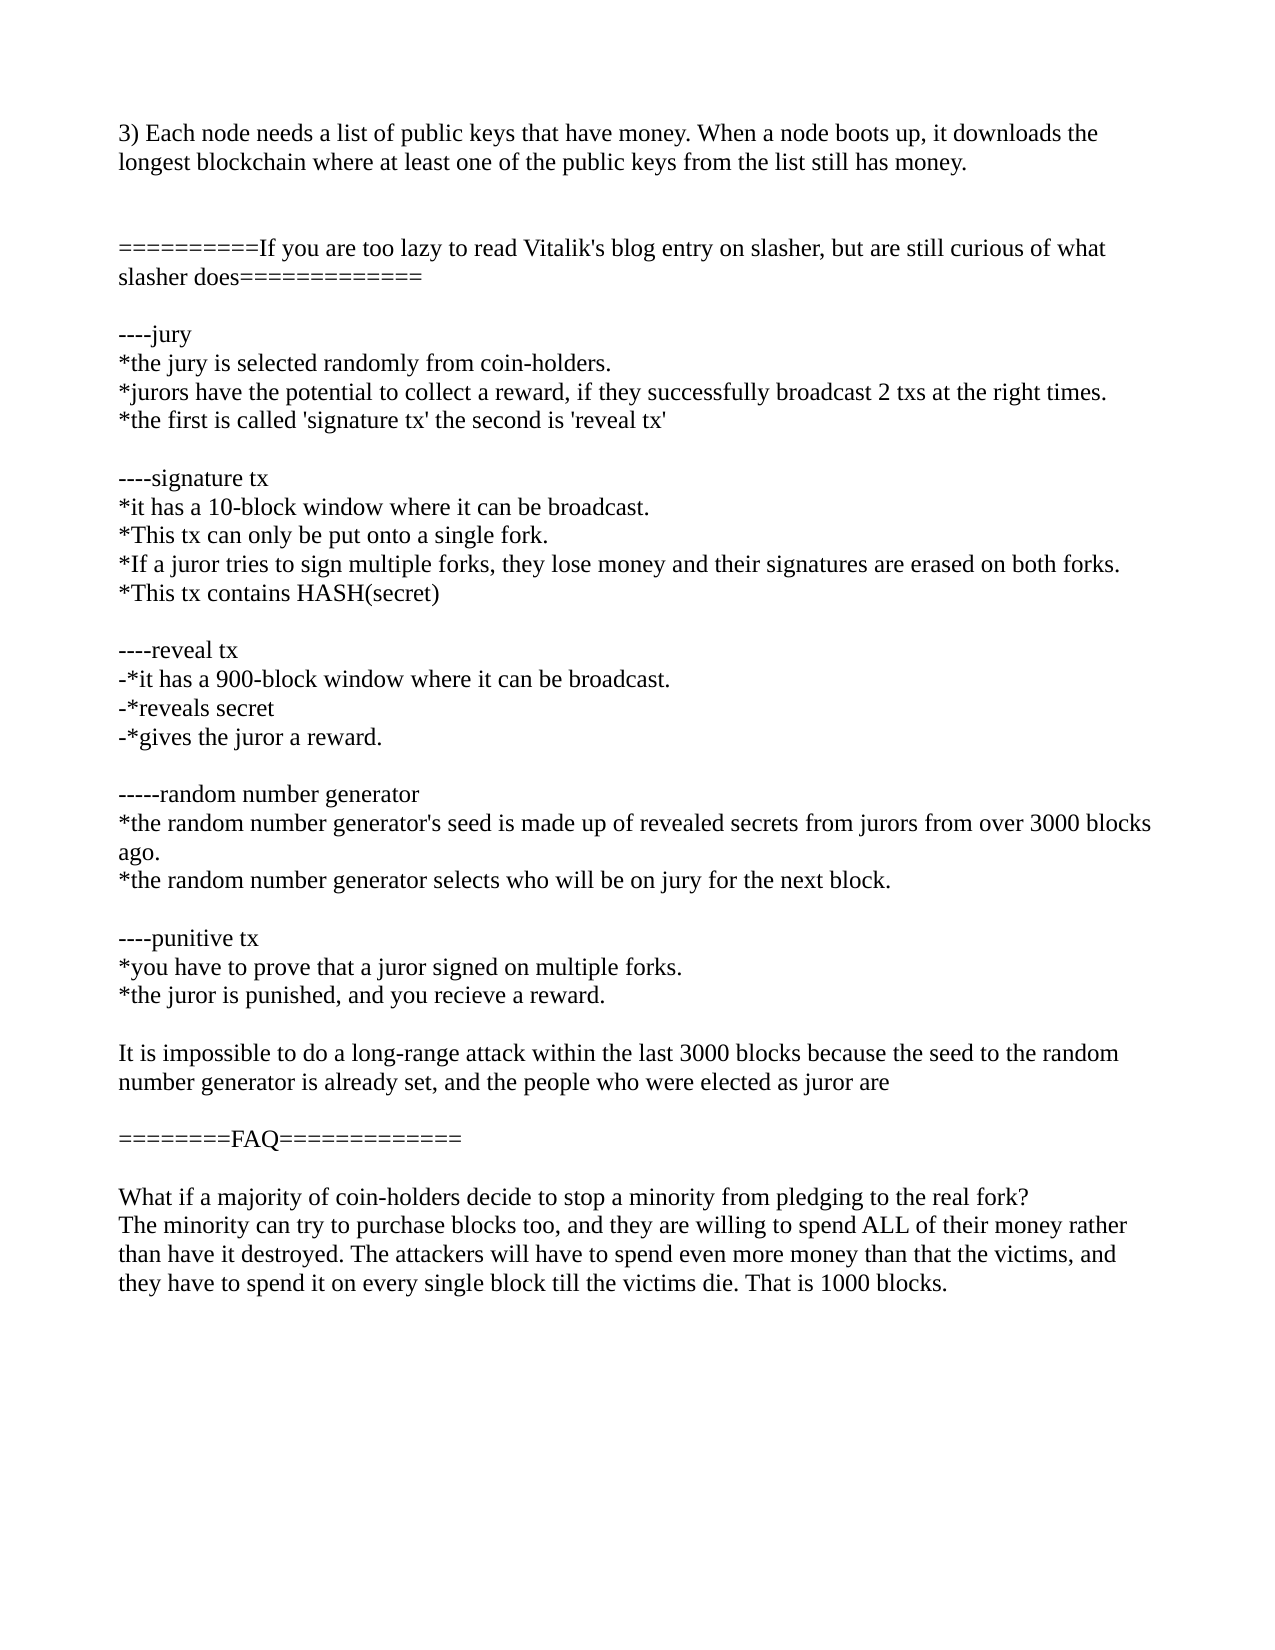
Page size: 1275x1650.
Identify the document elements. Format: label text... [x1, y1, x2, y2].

text ==========If you are too lazy to read Vitalik's blog entry on slasher, but are still curious of what slasher does============= [118, 233, 1157, 291]
text *the random number generator selects who will be on jury for the next block. [118, 866, 1157, 894]
text *it has a 10-block window where it can be broadcast. [118, 492, 1157, 521]
text -*reveals secret [118, 693, 1157, 722]
text *the jury is selected randomly from coin-holders. [118, 348, 1157, 377]
text ----jury [118, 319, 1157, 348]
text *jurors have the potential to collect a reward, if they successfully broadcast 2 txs at the right times. [118, 377, 1157, 406]
text *If a juror tries to sign multiple forks, they lose money and their signatures are erased on both forks. [118, 549, 1157, 578]
text What if a majority of coin-holders decide to stop a minority from pledging to the real fork? [118, 1182, 1157, 1211]
text The minority can try to purchase blocks too, and they are willing to spend ALL of their money rather than have it destroyed. The attackers will have to spend even more money than that the victims, and they have to spend it on every single block till the victims die. That is 1000 blocks. [118, 1211, 1157, 1297]
text It is impossible to do a long-range attack within the last 3000 blocks because the seed to the random number generator is already set, and the people who were elected as juror are [118, 1038, 1157, 1096]
text *the random number generator's seed is made up of revealed secrets from jurors from over 3000 blocks ago. [118, 808, 1157, 866]
text 3) Each node needs a list of public keys that have money. When a node boots up, it downloads the longest blockchain where at least one of the public keys from the list still has money. [118, 118, 1157, 176]
text *you have to prove that a juror signed on multiple forks. [118, 952, 1157, 981]
text *the juror is punished, and you recieve a reward. [118, 981, 1157, 1009]
text *the first is called 'signature tx' the second is 'reveal tx' [118, 406, 1157, 434]
text ----punitive tx [118, 923, 1157, 952]
text *This tx can only be put onto a single fork. [118, 521, 1157, 549]
text -*it has a 900-block window where it can be broadcast. [118, 664, 1157, 693]
text *This tx contains HASH(secret) [118, 578, 1157, 607]
text -----random number generator [118, 779, 1157, 808]
text ----reveal tx [118, 636, 1157, 664]
text ----signature tx [118, 463, 1157, 492]
text -*gives the juror a reward. [118, 722, 1157, 751]
text ========FAQ============= [118, 1124, 1157, 1153]
